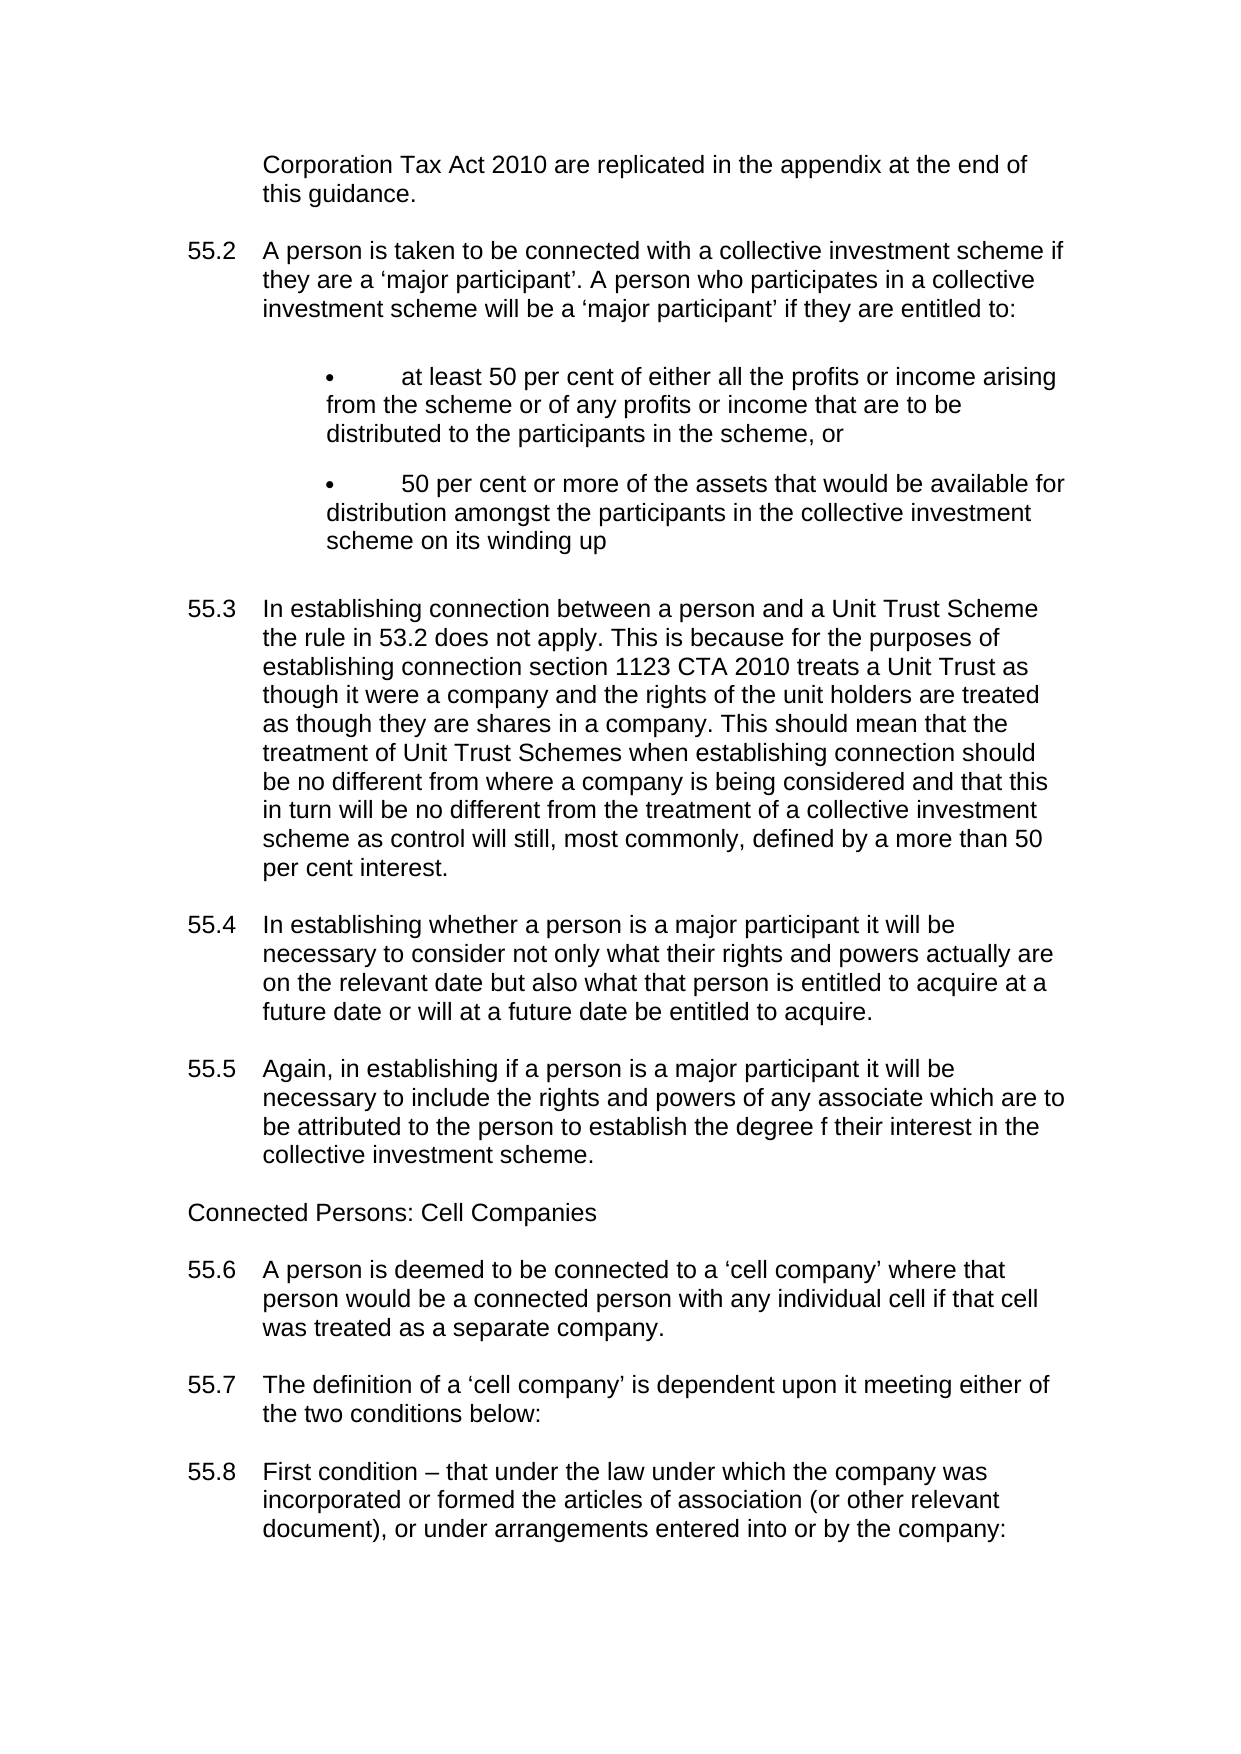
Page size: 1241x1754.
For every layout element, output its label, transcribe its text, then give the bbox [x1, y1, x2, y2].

text 55.4 In establishing whether a person is a major participant it will be necessary to consider not only what their rights and powers actually are on the relevant date but also what that person is entitled to acquire at a future date or will at a future date be entitled to acquire. [187, 910, 1069, 1025]
text 55.2 A person is taken to be connected with a collective investment scheme if they are a ‘major participant’. A person who participates in a collective investment scheme will be a ‘major participant’ if they are entitled to: [187, 236, 1069, 322]
text 55.3 In establishing connection between a person and a Unit Trust Scheme the rule in 53.2 does not apply. This is because for the purposes of establishing connection section 1123 CTA 2010 treats a Unit Trust as though it were a company and the rights of the unit holders are treated as though they are shares in a company. This should mean that the treatment of Unit Trust Schemes when establishing connection should be no different from where a company is being considered and that this in turn will be no different from the treatment of a collective investment scheme as control will still, most commonly, defined by a more than 50 per cent interest. [187, 594, 1069, 882]
text 55.7 The definition of a ‘cell company’ is dependent upon it meeting either of the two conditions below: [187, 1370, 1069, 1428]
list at least 50 per cent of either all the profits or income arising from the scheme or of any profits or income that are to be distributed to the participants in the scheme, or [326, 362, 1069, 448]
text 55.8 First condition – that under the law under which the company was incorporated or formed the articles of association (or other relevant document), or under arrangements entered into or by the company: [187, 1457, 1069, 1543]
text 55.6 A person is deemed to be connected to a ‘cell company’ where that person would be a connected person with any individual cell if that cell was treated as a separate company. [187, 1255, 1069, 1342]
list 50 per cent or more of the assets that would be available for distribution amongst the participants in the collective investment scheme on its winding up [326, 469, 1069, 555]
text Connected Persons: Cell Companies [187, 1198, 1069, 1227]
text 55.5 Again, in establishing if a person is a major participant it will be necessary to include the rights and powers of any associate which are to be attributed to the person to establish the degree f their interest in the collective investment scheme. [187, 1054, 1069, 1169]
text Corporation Tax Act 2010 are replicated in the appendix at the end of this guidance. [187, 150, 1069, 207]
